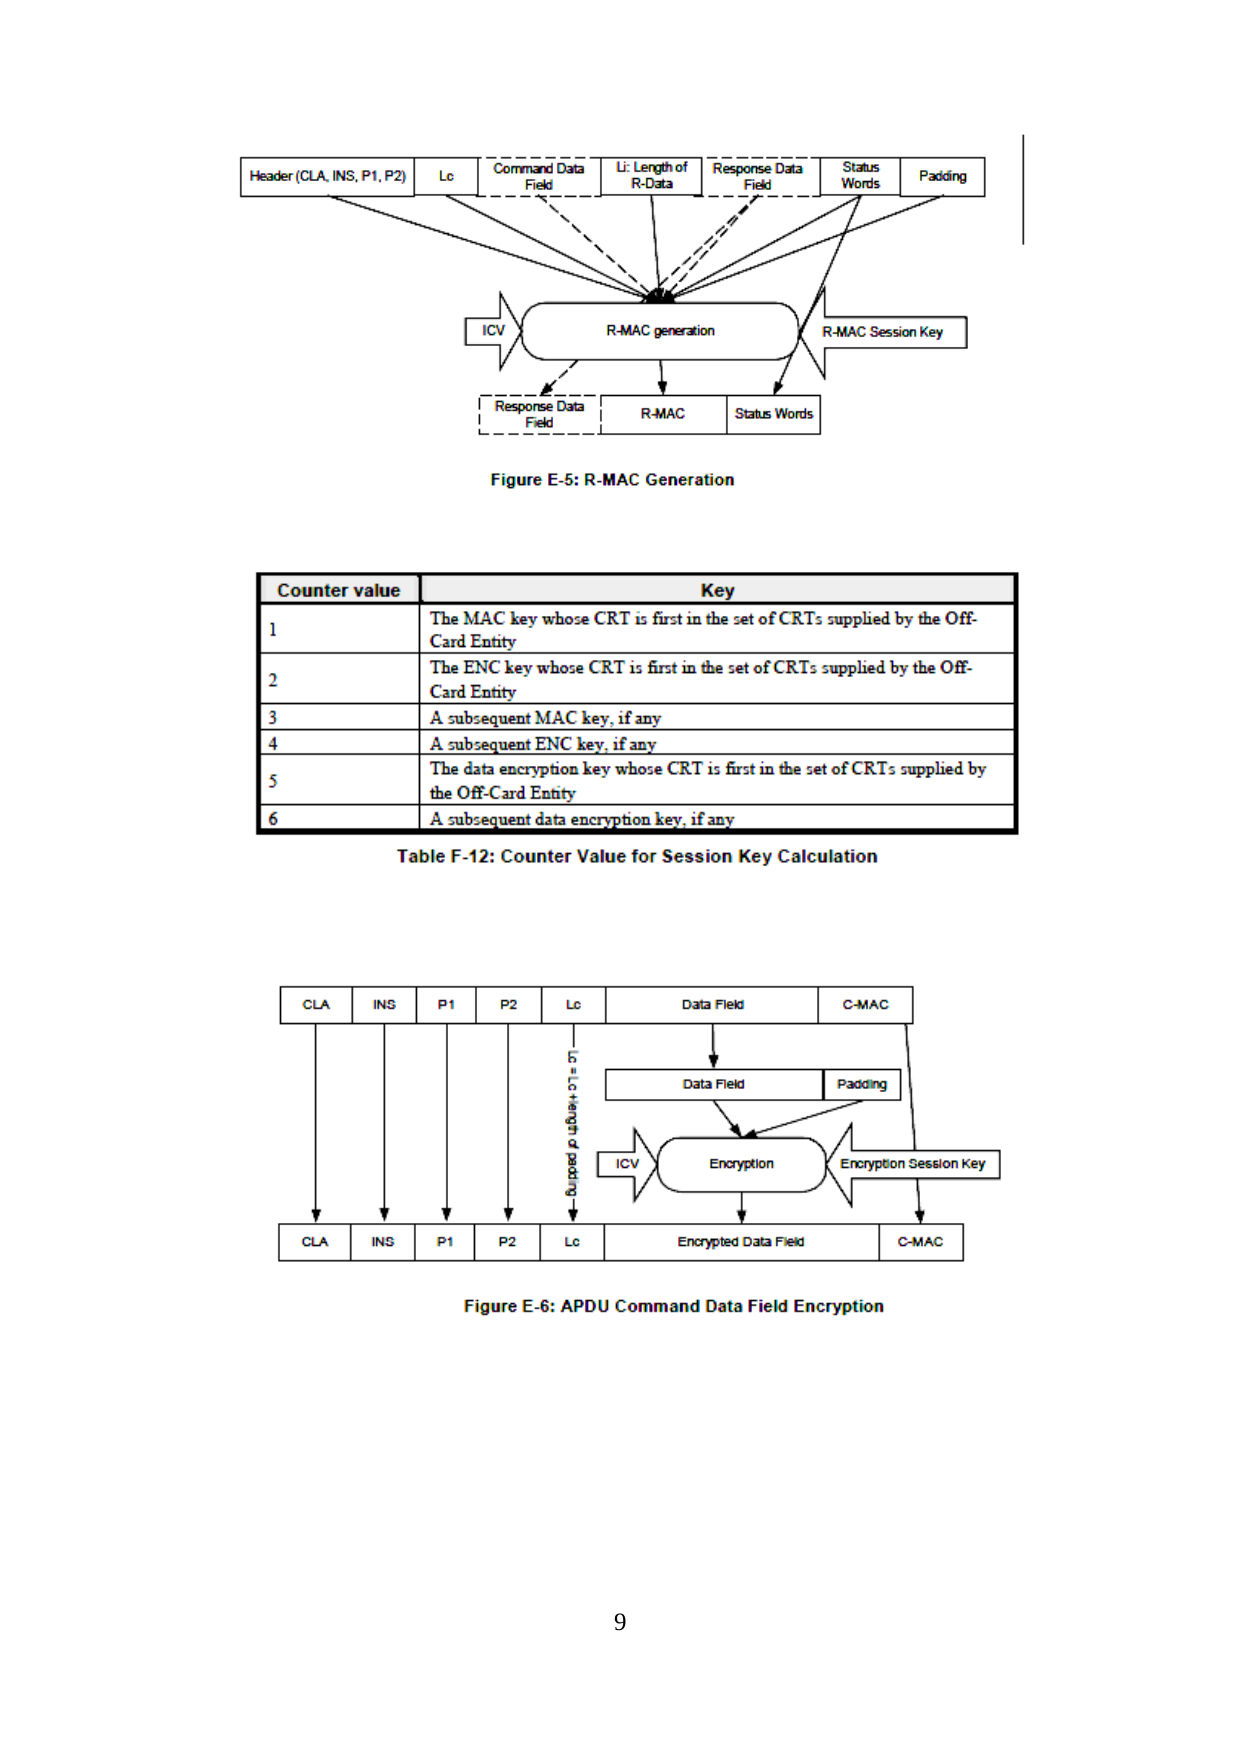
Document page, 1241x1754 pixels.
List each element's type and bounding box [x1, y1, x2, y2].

picture [168, 968, 1201, 1323]
picture [130, 132, 1128, 499]
picture [105, 541, 1196, 884]
